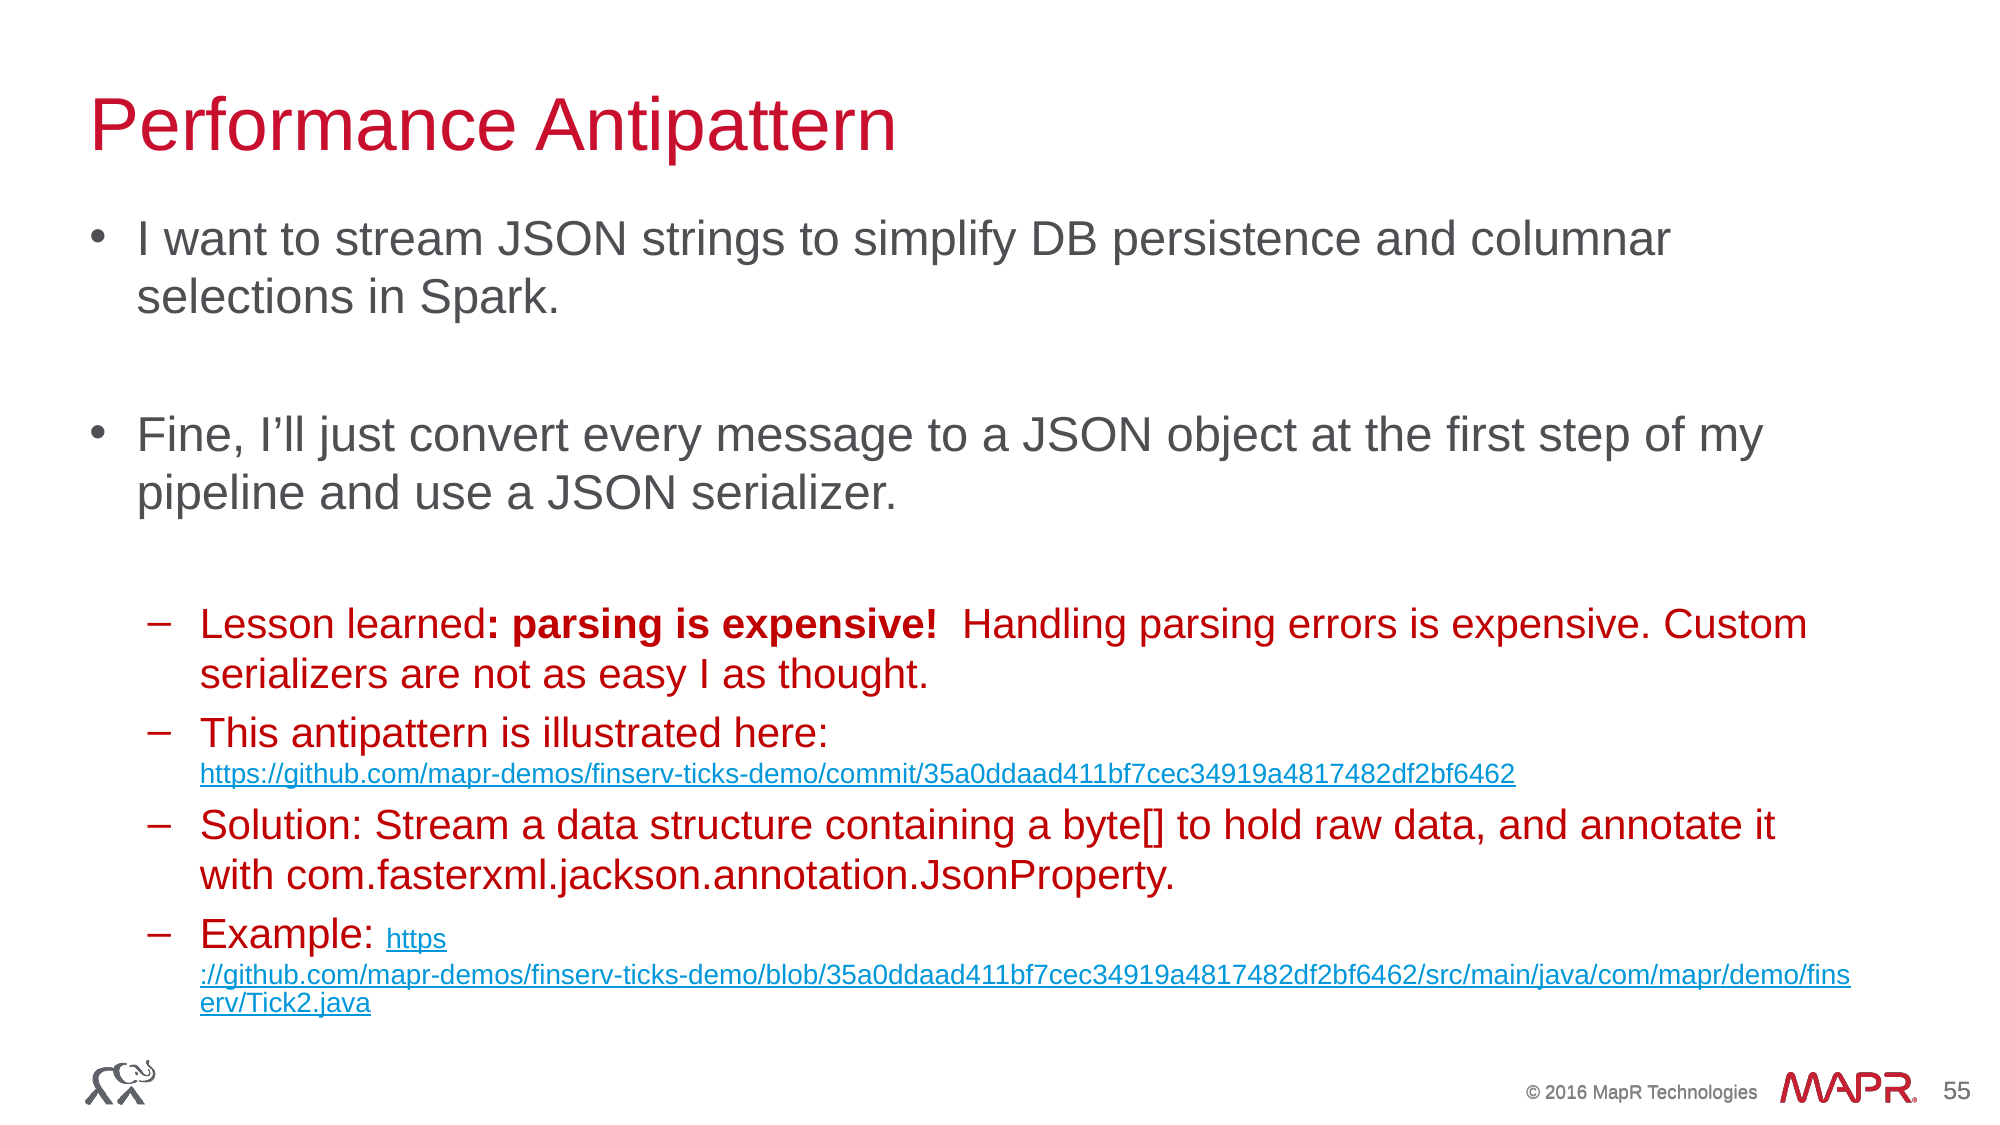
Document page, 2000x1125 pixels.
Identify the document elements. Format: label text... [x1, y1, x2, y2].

title Performance Antipattern [69, 45, 1869, 196]
picture [75, 1038, 167, 1125]
list I want to stream JSON strings to simplify DB persistence and columnar selections in Spark. Fine, I’ll just convert every message to a JSON object at the first step of my pipeline and use a JSON serializer. Lesson learned: parsing is expensive! Handling parsing errors is expensive. Custom serializers are not as easy I as thought. This antipattern is illustrated here: https://github.com/mapr-demos/finserv-ticks-demo/commit/35a0ddaad411bf7cec34919a4817482df2bf6462 Solution: Stream a data structure containing a byte[] to hold raw data, and annotate it with com.fasterxml.jackson.annotation.JsonProperty. Example: https://github.com/mapr-demos/finserv-ticks-demo/blob/35a0ddaad411bf7cec34919a4817482df2bf6462/src/main/java/com/mapr/demo/finserv/Tick2.java [69, 196, 1869, 1005]
